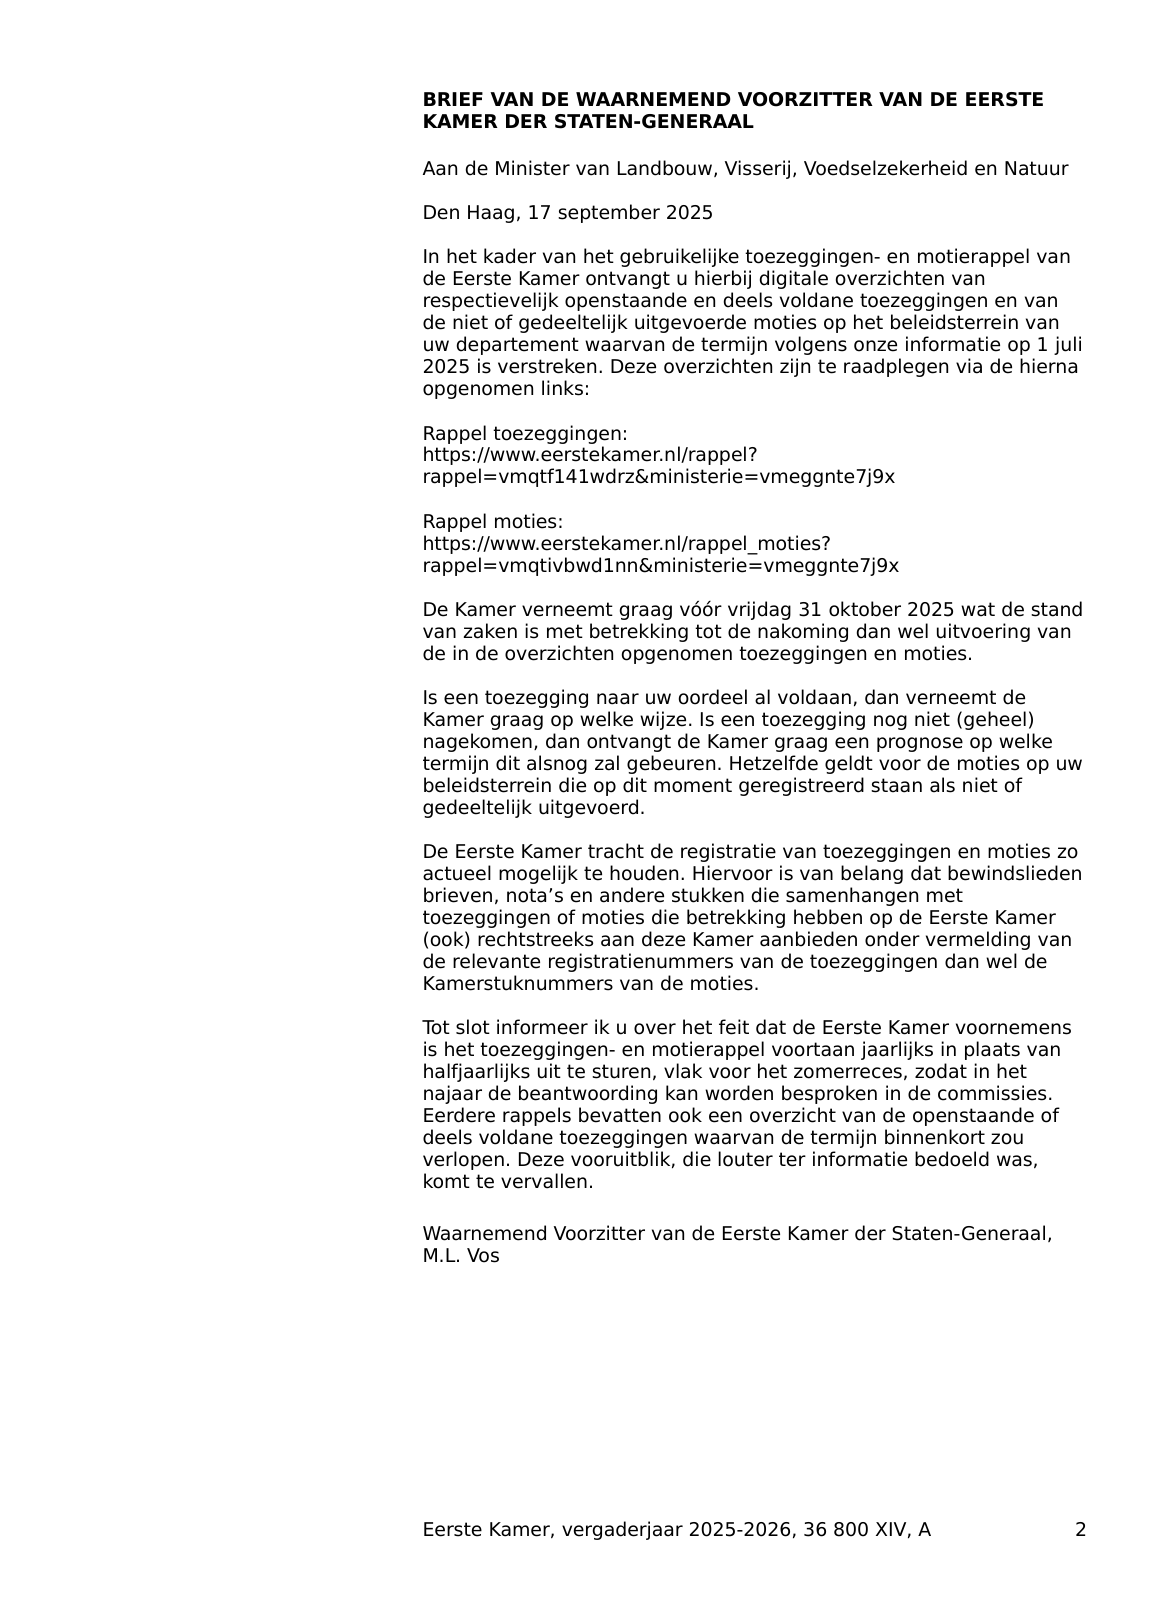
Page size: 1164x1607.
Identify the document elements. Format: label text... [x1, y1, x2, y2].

text Is een toezegging naar uw oordeel al voldaan, dan verneemt de Kamer graag op welke wijze. Is een toezegging nog niet (geheel) nagekomen, dan ontvangt de Kamer graag een prognose op welke termijn dit alsnog zal gebeuren. Hetzelfde geldt voor de moties op uw beleidsterrein die op dit moment geregistreerd staan als niet of gedeeltelijk uitgevoerd. [422, 687, 1087, 819]
text Den Haag, 17 september 2025 [422, 202, 1087, 224]
text Tot slot informeer ik u over het feit dat de Eerste Kamer voornemens is het toezeggingen- en motierappel voortaan jaarlijks in plaats van halfjaarlijks uit te sturen, vlak voor het zomerreces, zodat in het najaar de beantwoording kan worden besproken in de commissies. Eerdere rappels bevatten ook een overzicht van de openstaande of deels voldane toezeggingen waarvan de termijn binnenkort zou verlopen. Deze vooruitblik, die louter ter informatie bedoeld was, komt te vervallen. [422, 1017, 1087, 1193]
text Aan de Minister van Landbouw, Visserij, Voedselzekerheid en Natuur [422, 158, 1087, 180]
text De Kamer verneemt graag vóór vrijdag 31 oktober 2025 wat de stand van zaken is met betrekking tot de nakoming dan wel uitvoering van de in de overzichten opgenomen toezeggingen en moties. [422, 599, 1087, 664]
text Rappel moties: [422, 511, 1087, 532]
subtitle BRIEF VAN DE WAARNEMEND VOORZITTER VAN DE EERSTE KAMER DER STATEN-GENERAAL [422, 89, 1087, 133]
text https://www.eerstekamer.nl/rappel?rappel=vmqtf141wdrz&ministerie=vmeggnte7j9x [422, 444, 1087, 488]
text https://www.eerstekamer.nl/rappel_moties?rappel=vmqtivbwd1nn&ministerie=vmeggnte7j9x [422, 532, 1087, 576]
text Rappel toezeggingen: [422, 422, 1087, 444]
text Waarnemend Voorzitter van de Eerste Kamer der Staten-Generaal, M.L. Vos [422, 1223, 1087, 1267]
text In het kader van het gebruikelijke toezeggingen- en motierappel van de Eerste Kamer ontvangt u hierbij digitale overzichten van respectievelijk openstaande en deels voldane toezeggingen en van de niet of gedeeltelijk uitgevoerde moties op het beleidsterrein van uw departement waarvan de termijn volgens onze informatie op 1 juli 2025 is verstreken. Deze overzichten zijn te raadplegen via de hierna opgenomen links: [422, 246, 1087, 400]
text De Eerste Kamer tracht de registratie van toezeggingen en moties zo actueel mogelijk te houden. Hiervoor is van belang dat bewindslieden brieven, nota’s en andere stukken die samenhangen met toezeggingen of moties die betrekking hebben op de Eerste Kamer (ook) rechtstreeks aan deze Kamer aanbieden onder vermelding van de relevante registratienummers van de toezeggingen dan wel de Kamerstuknummers van de moties. [422, 841, 1087, 995]
